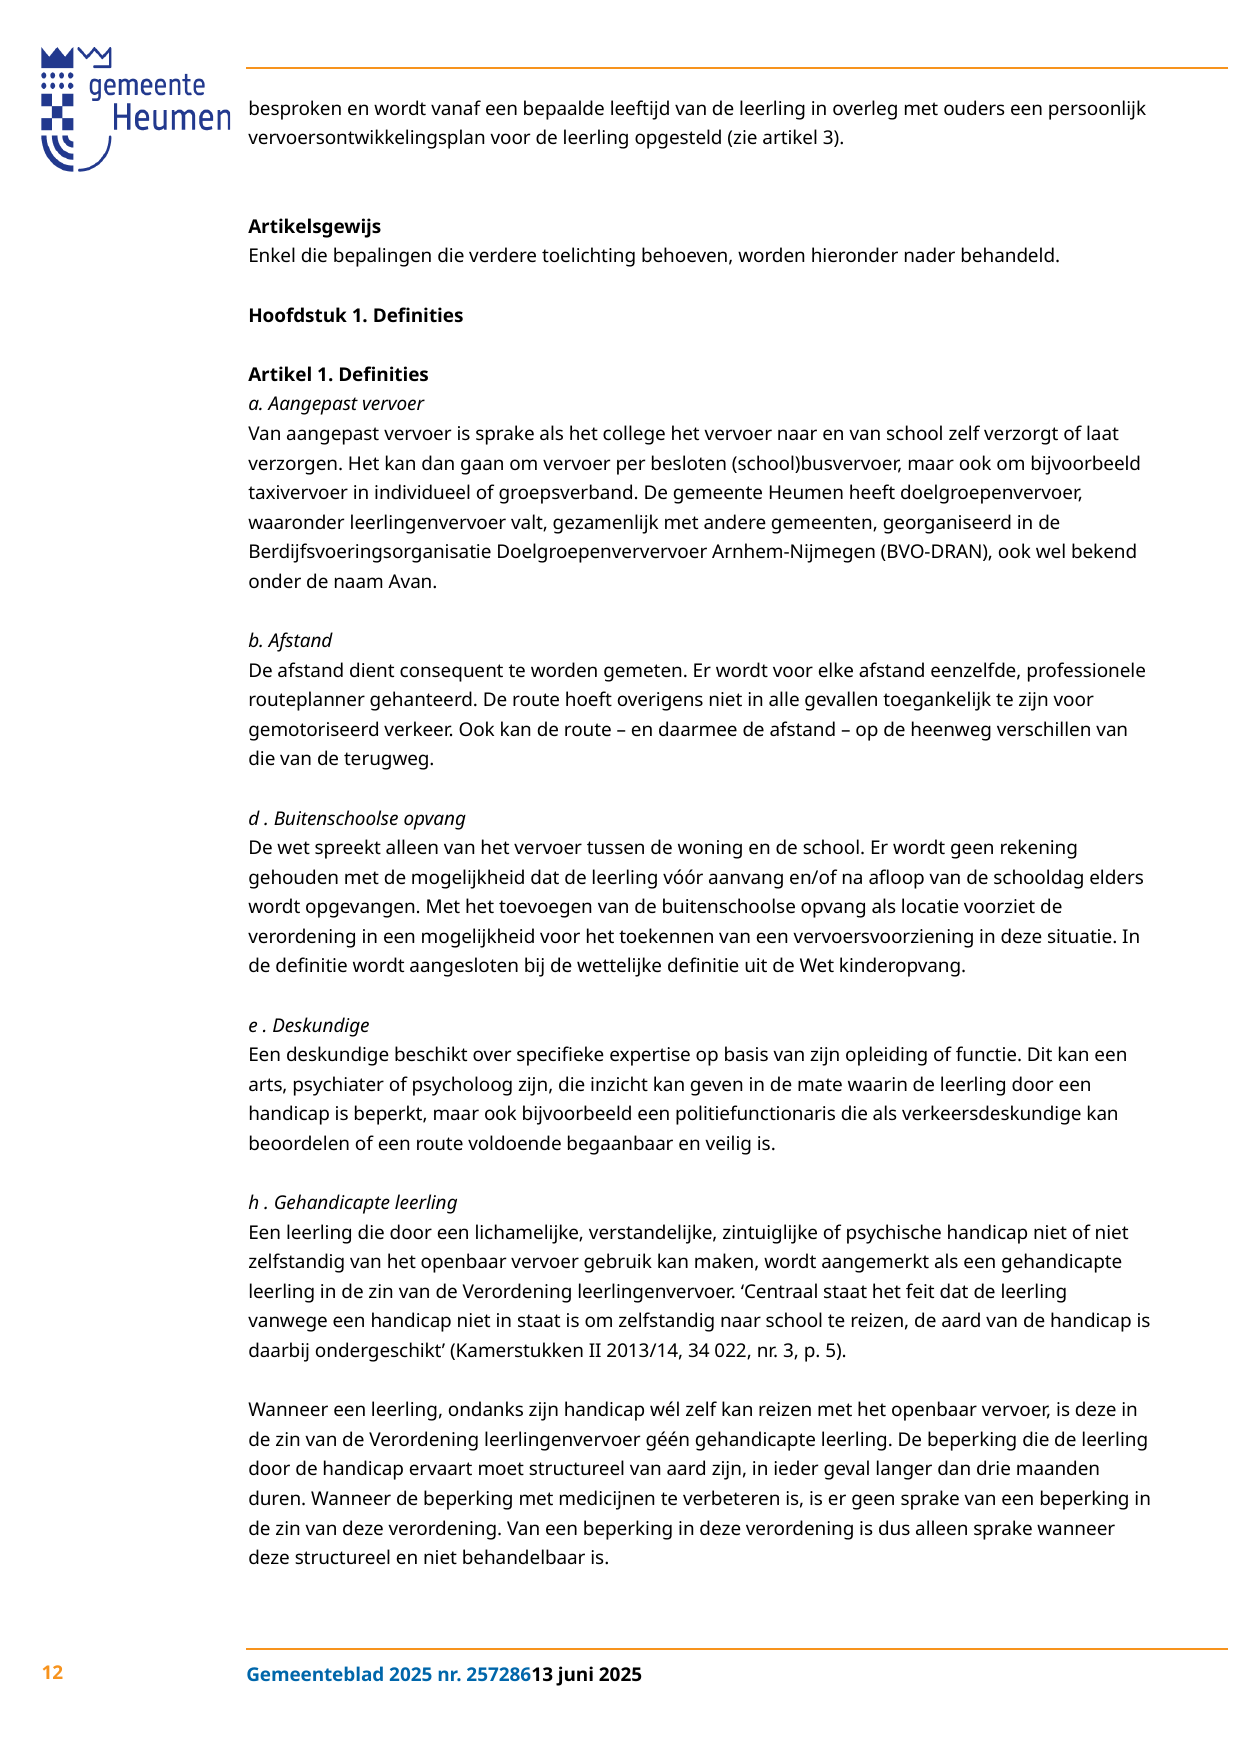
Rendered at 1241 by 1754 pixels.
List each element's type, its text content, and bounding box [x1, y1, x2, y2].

text b. Afstand [248, 627, 1152, 653]
picture [41, 47, 231, 172]
text Van aangepast vervoer is sprake als het college het vervoer naar en van school zelf verzorgt of laat verzorgen. Het kan dan gaan om vervoer per besloten (school)busvervoer, maar ook om bijvoorbeeld taxivervoer in individueel of groepsverband. De gemeente Heumen heeft doelgroepenvervoer, waaronder leerlingenvervoer valt, gezamenlijk met andere gemeenten, georganiseerd in de Berdijfsvoeringsorganisatie Doelgroepenververvoer Arnhem-Nijmegen (BVO-DRAN), ook wel bekend onder de naam Avan. [248, 420, 1152, 594]
text h . Gehandicapte leerling [248, 1189, 1152, 1215]
text a. Aangepast vervoer [248, 391, 1152, 416]
text Artikelsgewijs [248, 213, 1152, 239]
text Een leerling die door een lichamelijke, verstandelijke, zintuiglijke of psychische handicap niet of niet zelfstandig van het openbaar vervoer gebruik kan maken, wordt aangemerkt als een gehandicapte leerling in de zin van de Verordening leerlingenvervoer. ‘Centraal staat het feit dat de leerling vanwege een handicap niet in staat is om zelfstandig naar school te reizen, de aard van de handicap is daarbij ondergeschikt’ (Kamerstukken II 2013/14, 34 022, nr. 3, p. 5). [248, 1219, 1152, 1363]
text e . Deskundige [248, 1012, 1152, 1038]
text De afstand dient consequent te worden gemeten. Er wordt voor elke afstand eenzelfde, professionele routeplanner gehanteerd. De route hoeft overigens niet in alle gevallen toegankelijk te zijn voor gemotoriseerd verkeer. Ook kan de route – en daarmee de afstand – op de heenweg verschillen van die van de terugweg. [248, 657, 1152, 771]
text Hoofdstuk 1. Definities [248, 302, 1152, 328]
text Enkel die bepalingen die verdere toelichting behoeven, worden hieronder nader behandeld. [248, 243, 1152, 268]
text De wet spreekt alleen van het vervoer tussen de woning en de school. Er wordt geen rekening gehouden met de mogelijkheid dat de leerling vóór aanvang en/of na afloop van de schooldag elders wordt opgevangen. Met het toevoegen van de buitenschoolse opvang als locatie voorziet de verordening in een mogelijkheid voor het toekennen van een vervoersvoorziening in deze situatie. In de definitie wordt aangesloten bij de wettelijke definitie uit de Wet kinderopvang. [248, 834, 1152, 978]
text Wanneer een leerling, ondanks zijn handicap wél zelf kan reizen met het openbaar vervoer, is deze in de zin van de Verordening leerlingenvervoer géén gehandicapte leerling. De beperking die de leerling door de handicap ervaart moet structureel van aard zijn, in ieder geval langer dan drie maanden duren. Wanneer de beperking met medicijnen te verbeteren is, is er geen sprake van een beperking in de zin van deze verordening. Van een beperking in deze verordening is dus alleen sprake wanneer deze structureel en niet behandelbaar is. [248, 1396, 1152, 1570]
text Een deskundige beschikt over specifieke expertise op basis van zijn opleiding of functie. Dit kan een arts, psychiater of psycholoog zijn, die inzicht kan geven in de mate waarin de leerling door een handicap is beperkt, maar ook bijvoorbeeld een politiefunctionaris die als verkeersdeskundige kan beoordelen of een route voldoende begaanbaar en veilig is. [248, 1041, 1152, 1156]
text besproken en wordt vanaf een bepaalde leeftijd van de leerling in overleg met ouders een persoonlijk vervoersontwikkelingsplan voor de leerling opgesteld (zie artikel 3). [248, 95, 1152, 150]
text d . Buitenschoolse opvang [248, 805, 1152, 831]
text Artikel 1. Definities [248, 361, 1152, 387]
